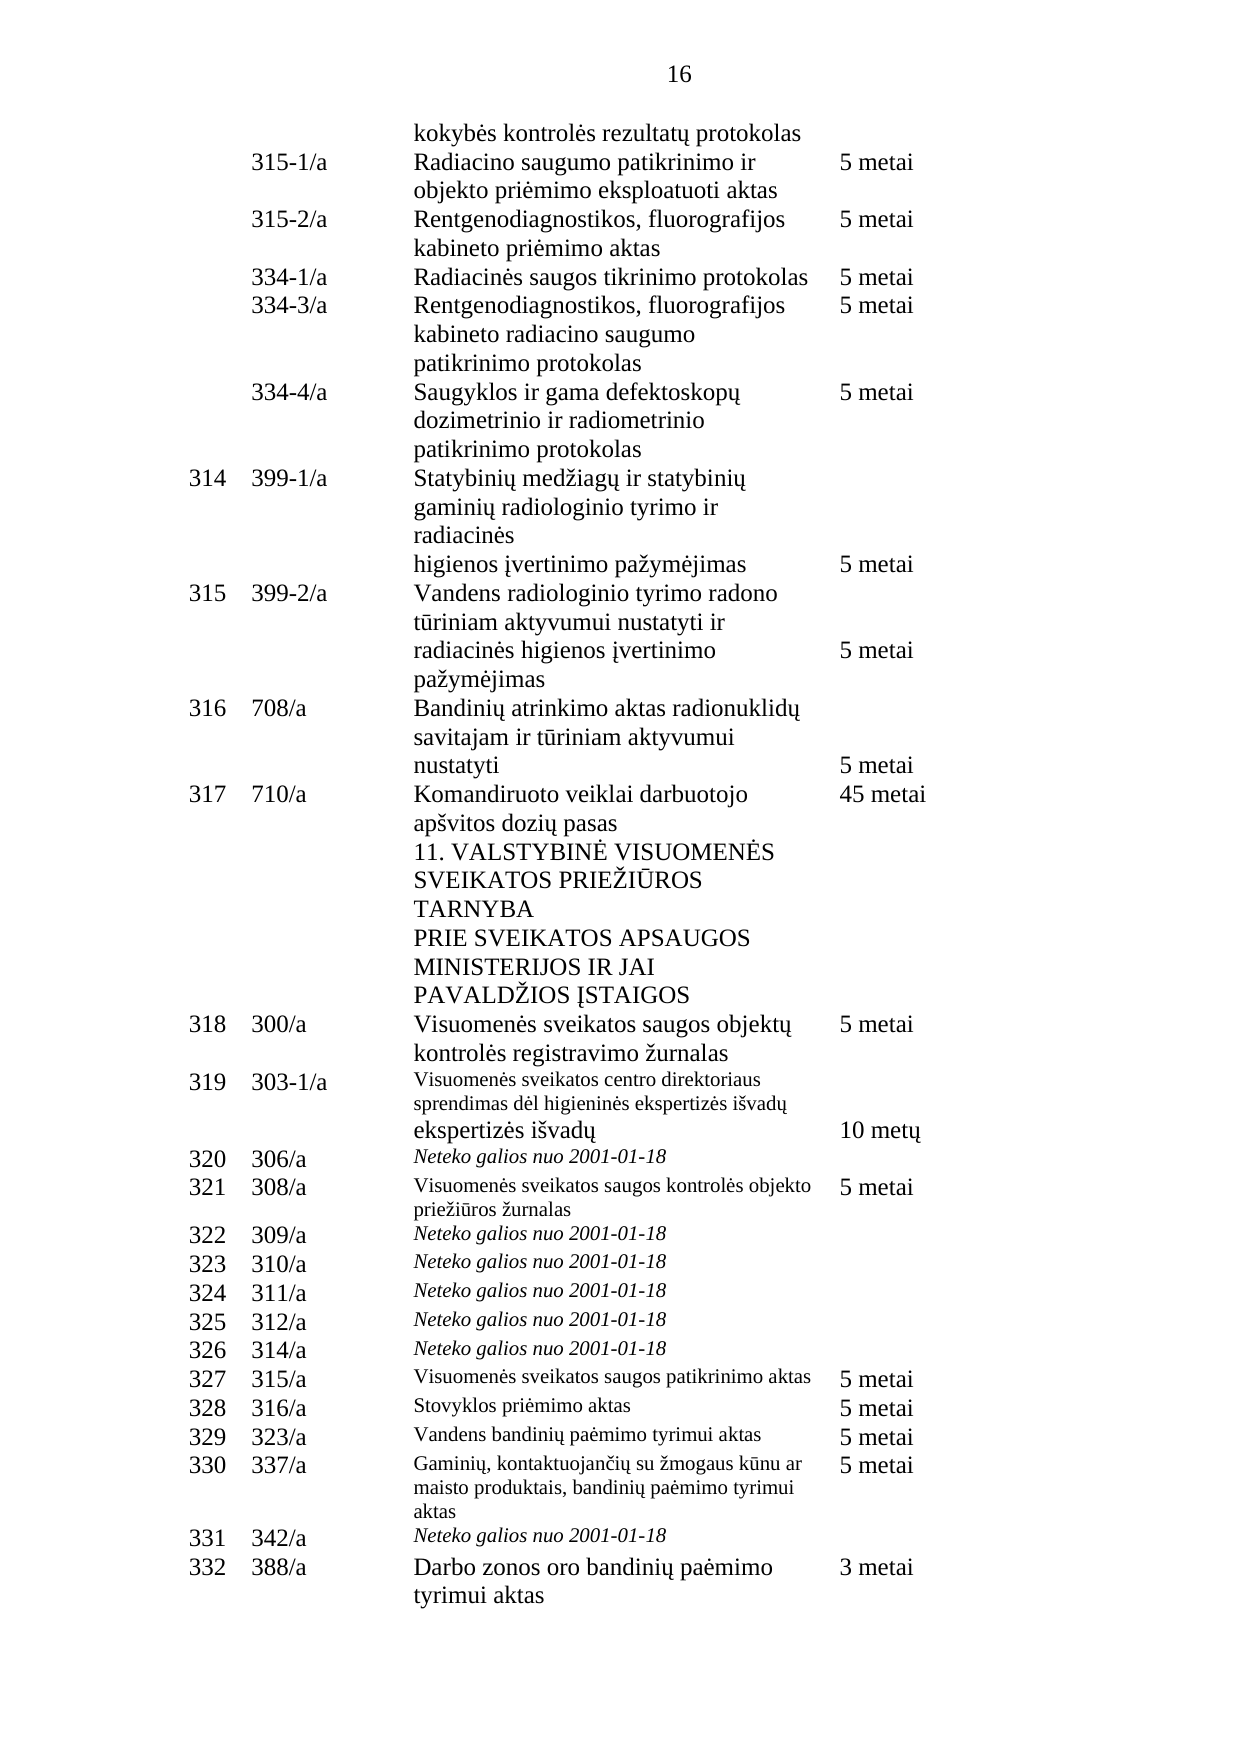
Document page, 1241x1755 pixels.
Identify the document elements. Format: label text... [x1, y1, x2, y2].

table_cell 315-1/a 315-2/a 334-1/a 334-3/a 334-4/a [240, 118, 402, 463]
table_cell Neteko galios nuo 2001-01-18 [402, 1523, 828, 1552]
table_cell 323 [177, 1249, 240, 1278]
table_cell 5 metai 5 metai 5 metai 5 metai 5 metai [828, 118, 1031, 463]
table_cell [1031, 1552, 1176, 1609]
table_cell [828, 578, 1031, 636]
table_cell [1176, 1422, 1181, 1451]
table_cell [1031, 463, 1176, 549]
table_cell 10 metų [828, 1115, 1031, 1144]
table_cell Visuomenės sveikatos centro direktoriaus sprendimas dėl higieninės ekspertizės išvadų [402, 1067, 828, 1115]
table_cell Komandiruoto veiklai darbuotojo apšvitos dozių pasas [402, 779, 828, 837]
table_cell 5 metai [828, 751, 1031, 779]
table_cell 5 metai [828, 1393, 1031, 1422]
table_cell [828, 1278, 1031, 1307]
table_cell Statybinių medžiagų ir statybinių gaminių radiologinio tyrimo ir radiacinės [402, 463, 828, 549]
table_cell Neteko galios nuo 2001-01-18 [402, 1144, 828, 1172]
table_cell [1031, 1144, 1176, 1172]
table_cell 303-1/a [240, 1067, 402, 1115]
table_cell 308/a [240, 1173, 402, 1221]
table_cell 45 metai [828, 779, 1031, 837]
table_cell [240, 636, 402, 693]
table_cell [1031, 549, 1176, 578]
table_cell [1031, 1278, 1176, 1307]
table_cell [240, 1115, 402, 1144]
table_cell 399-2/a [240, 578, 402, 636]
table_cell 328 [177, 1393, 240, 1422]
table_cell Neteko galios nuo 2001-01-18 [402, 1336, 828, 1364]
table_cell 323/a [240, 1422, 402, 1451]
table_cell 5 metai [828, 1451, 1031, 1523]
table_cell 322 [177, 1221, 240, 1249]
table_cell [177, 837, 240, 1009]
table_cell [1031, 779, 1176, 837]
table_cell [828, 1144, 1031, 1172]
table_cell [1176, 1249, 1181, 1278]
table_cell Neteko galios nuo 2001-01-18 [402, 1278, 828, 1307]
table_cell [1031, 1307, 1176, 1336]
table_cell 318 [177, 1009, 240, 1067]
table_cell 309/a [240, 1221, 402, 1249]
table_cell 337/a [240, 1451, 402, 1523]
table_cell [1031, 1451, 1176, 1523]
table_cell [1176, 1523, 1181, 1552]
table_cell 331 [177, 1523, 240, 1552]
table_cell [828, 693, 1031, 751]
table_cell [1176, 463, 1181, 549]
table_cell [828, 463, 1031, 549]
table_cell [828, 1523, 1031, 1552]
table_cell 342/a [240, 1523, 402, 1552]
table_cell 310/a [240, 1249, 402, 1278]
table_cell 708/a [240, 693, 402, 751]
table_cell [177, 636, 240, 693]
table_cell [1176, 1364, 1181, 1393]
table_cell [1031, 1115, 1176, 1144]
table_cell Vandens radiologinio tyrimo radono tūriniam aktyvumui nustatyti ir [402, 578, 828, 636]
table_cell 300/a [240, 1009, 402, 1067]
table_cell nustatyti [402, 751, 828, 779]
table_cell 324 [177, 1278, 240, 1307]
table_cell [1176, 837, 1181, 1009]
table_cell [1176, 118, 1181, 463]
table_cell [1031, 1067, 1176, 1115]
table_cell [240, 549, 402, 578]
table_cell 332 [177, 1552, 240, 1609]
table_cell Vandens bandinių paėmimo tyrimui aktas [402, 1422, 828, 1451]
table_cell 315/a [240, 1364, 402, 1393]
table_cell [1031, 1523, 1176, 1552]
table_cell [1176, 751, 1181, 779]
table_cell 11. VALSTYBINĖ VISUOMENĖS SVEIKATOS PRIEŽIŪROS TARNYBA PRIE SVEIKATOS APSAUGOS MINISTERIJOS IR JAI PAVALDŽIOS ĮSTAIGOS [402, 837, 828, 1009]
table_cell 5 metai [828, 549, 1031, 578]
table_cell higienos įvertinimo pažymėjimas [402, 549, 828, 578]
table_cell [1176, 1115, 1181, 1144]
table_cell [1176, 1278, 1181, 1307]
table_cell [1176, 1451, 1181, 1523]
table_cell Visuomenės sveikatos saugos kontrolės objekto priežiūros žurnalas [402, 1173, 828, 1221]
table_cell [1176, 549, 1181, 578]
table_cell radiacinės higienos įvertinimo pažymėjimas [402, 636, 828, 693]
table_cell 316/a [240, 1393, 402, 1422]
table_cell 330 [177, 1451, 240, 1523]
table_cell 5 metai [828, 636, 1031, 693]
table_cell 5 metai [828, 1422, 1031, 1451]
table_cell 320 [177, 1144, 240, 1172]
table_cell [1031, 1364, 1176, 1393]
table_cell [828, 1336, 1031, 1364]
table_cell [1176, 1552, 1181, 1609]
table_cell [1031, 1422, 1176, 1451]
table_cell Visuomenės sveikatos saugos patikrinimo aktas [402, 1364, 828, 1393]
table_cell [828, 1221, 1031, 1249]
table_cell 306/a [240, 1144, 402, 1172]
table_cell 5 metai [828, 1364, 1031, 1393]
table_cell [1031, 636, 1176, 693]
table_cell 319 [177, 1067, 240, 1115]
table_cell ekspertizės išvadų [402, 1115, 828, 1144]
table_cell [828, 1307, 1031, 1336]
table_cell 314 [177, 463, 240, 549]
table_cell 5 metai [828, 1009, 1031, 1067]
table_cell 315 [177, 578, 240, 636]
table_cell [1031, 837, 1176, 1009]
table_cell [828, 837, 1031, 1009]
table_cell [240, 837, 402, 1009]
table_cell [1031, 578, 1176, 636]
table_cell [1176, 1393, 1181, 1422]
table_cell [177, 1115, 240, 1144]
table_cell Neteko galios nuo 2001-01-18 [402, 1249, 828, 1278]
table_cell 316 [177, 693, 240, 751]
table_cell [240, 751, 402, 779]
table_cell [1176, 1173, 1181, 1221]
table_cell [1176, 693, 1181, 751]
table_cell [1031, 118, 1176, 463]
table_cell Neteko galios nuo 2001-01-18 [402, 1221, 828, 1249]
table_cell 311/a [240, 1278, 402, 1307]
table_cell [1176, 578, 1181, 636]
table_cell [1176, 1009, 1181, 1067]
table_cell [1176, 1221, 1181, 1249]
table_cell 327 [177, 1364, 240, 1393]
table_cell [177, 118, 240, 463]
table_cell [1176, 1307, 1181, 1336]
table_cell 317 [177, 779, 240, 837]
table_cell Bandinių atrinkimo aktas radionuklidų savitajam ir tūriniam aktyvumui [402, 693, 828, 751]
table_cell Neteko galios nuo 2001-01-18 [402, 1307, 828, 1336]
table_cell [1031, 1336, 1176, 1364]
table_cell Gaminių, kontaktuojančių su žmogaus kūnu ar maisto produktais, bandinių paėmimo tyrimui aktas [402, 1451, 828, 1523]
table_cell 710/a [240, 779, 402, 837]
table_cell 5 metai [828, 1173, 1031, 1221]
table_cell kokybės kontrolės rezultatų protokolas Radiacino saugumo patikrinimo ir objekto priėmimo eksploatuoti aktas Rentgenodiagnostikos, fluorografijos kabineto priėmimo aktas Radiacinės saugos tikrinimo protokolas Rentgenodiagnostikos, fluorografijos kabineto radiacino saugumo patikrinimo protokolas Saugyklos ir gama defektoskopų dozimetrinio ir radiometrinio patikrinimo protokolas [402, 118, 828, 463]
table_cell [1176, 1336, 1181, 1364]
table_cell [1031, 751, 1176, 779]
table_cell [1031, 1173, 1176, 1221]
table_cell Visuomenės sveikatos saugos objektų kontrolės registravimo žurnalas [402, 1009, 828, 1067]
table_cell [1031, 1393, 1176, 1422]
table_cell 326 [177, 1336, 240, 1364]
table_cell 3 metai [828, 1552, 1031, 1609]
table_cell 329 [177, 1422, 240, 1451]
table_cell 314/a [240, 1336, 402, 1364]
table_cell 388/a [240, 1552, 402, 1609]
table_cell [828, 1249, 1031, 1278]
table_cell [1176, 779, 1181, 837]
table_cell 399-1/a [240, 463, 402, 549]
table_cell [177, 751, 240, 779]
table_cell [1176, 1067, 1181, 1115]
table_cell [1031, 1009, 1176, 1067]
table_cell 312/a [240, 1307, 402, 1336]
table_cell [1031, 1249, 1176, 1278]
table_cell 325 [177, 1307, 240, 1336]
table_cell 321 [177, 1173, 240, 1221]
table_cell [1176, 636, 1181, 693]
table_cell [1031, 1221, 1176, 1249]
table_cell [1031, 693, 1176, 751]
table_cell [177, 549, 240, 578]
table_cell [1176, 1144, 1181, 1172]
table_cell Darbo zonos oro bandinių paėmimo tyrimui aktas [402, 1552, 828, 1609]
table_cell [828, 1067, 1031, 1115]
table_cell Stovyklos priėmimo aktas [402, 1393, 828, 1422]
